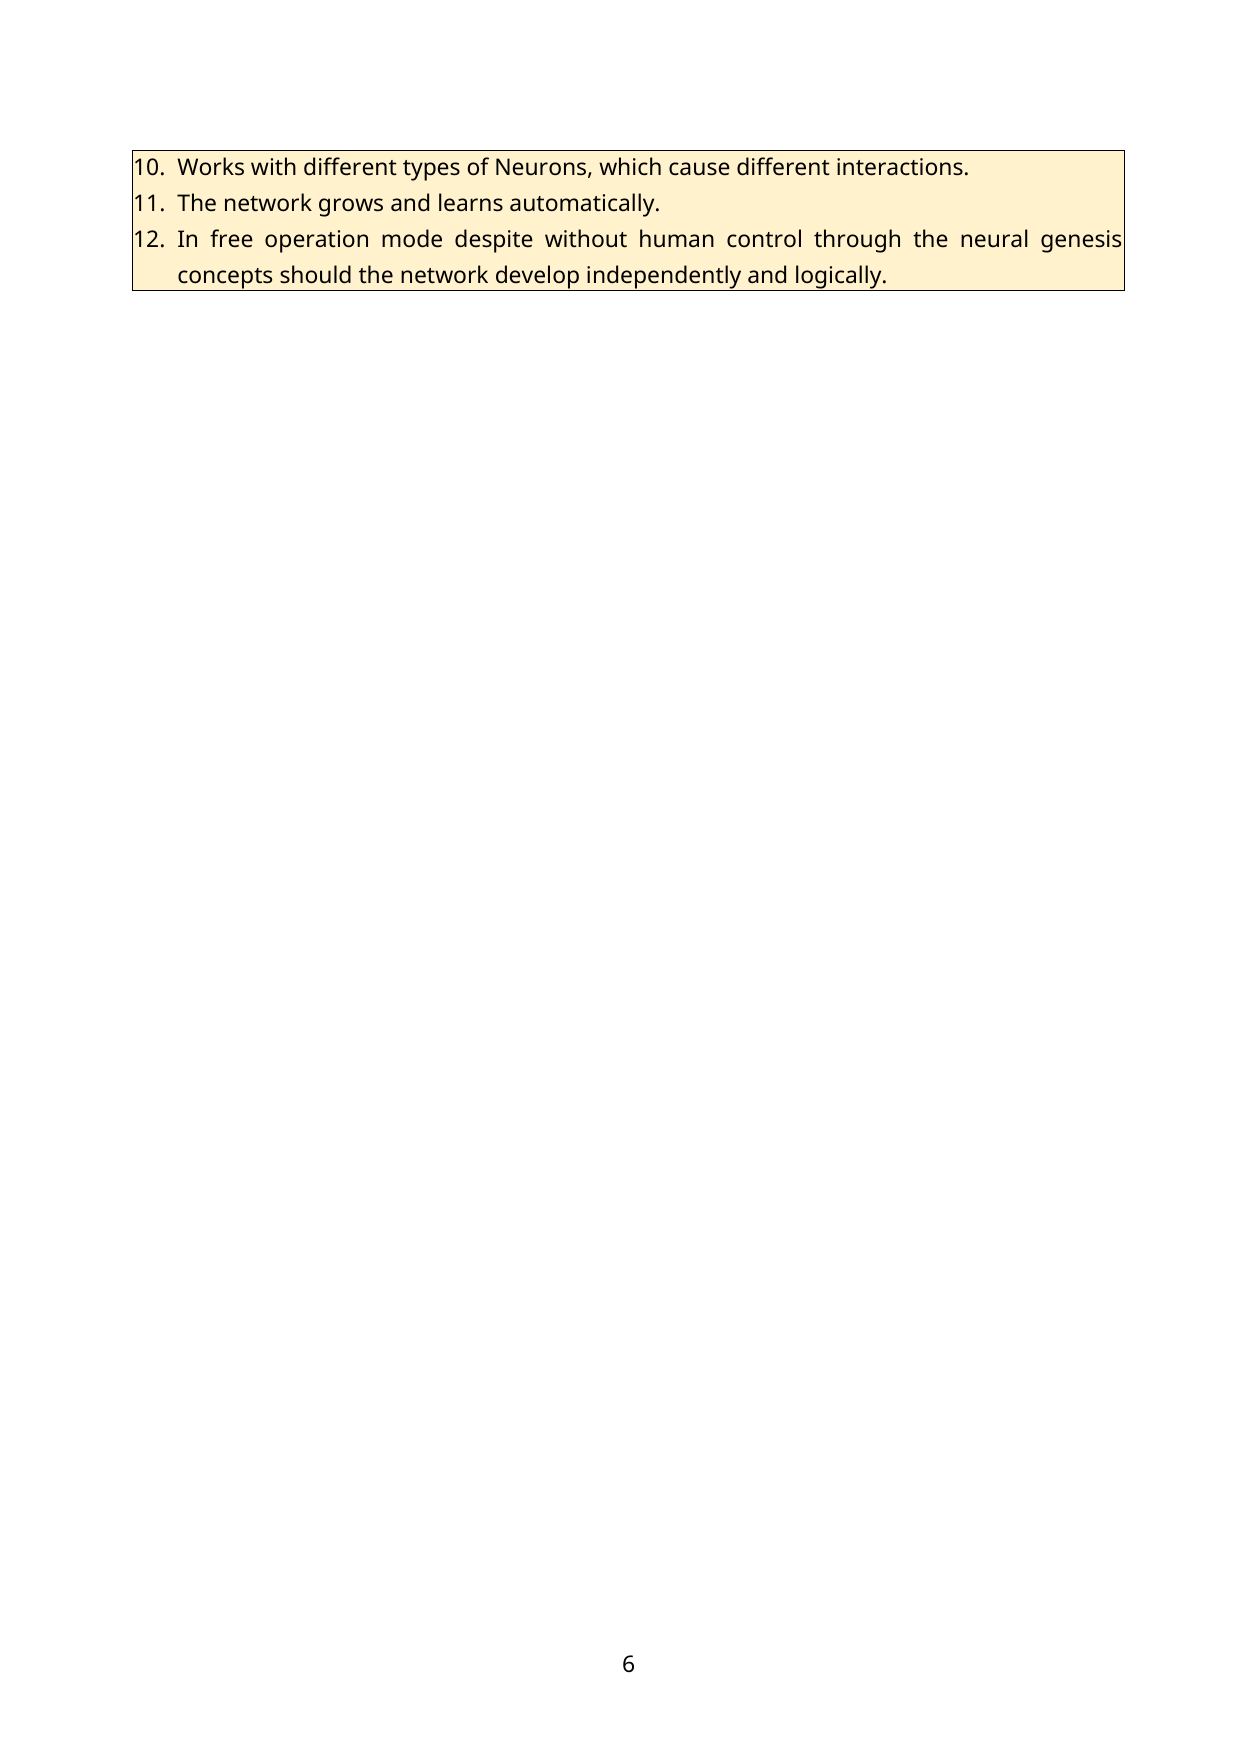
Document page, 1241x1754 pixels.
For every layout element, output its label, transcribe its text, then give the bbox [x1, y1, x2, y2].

list The network grows and learns automatically. [133, 186, 1124, 218]
list In free operation mode despite without human control through the neural genesis concepts should the network develop independently and logically. [133, 222, 1124, 290]
list Works with different types of Neurons, which cause different interactions. [133, 151, 1124, 182]
